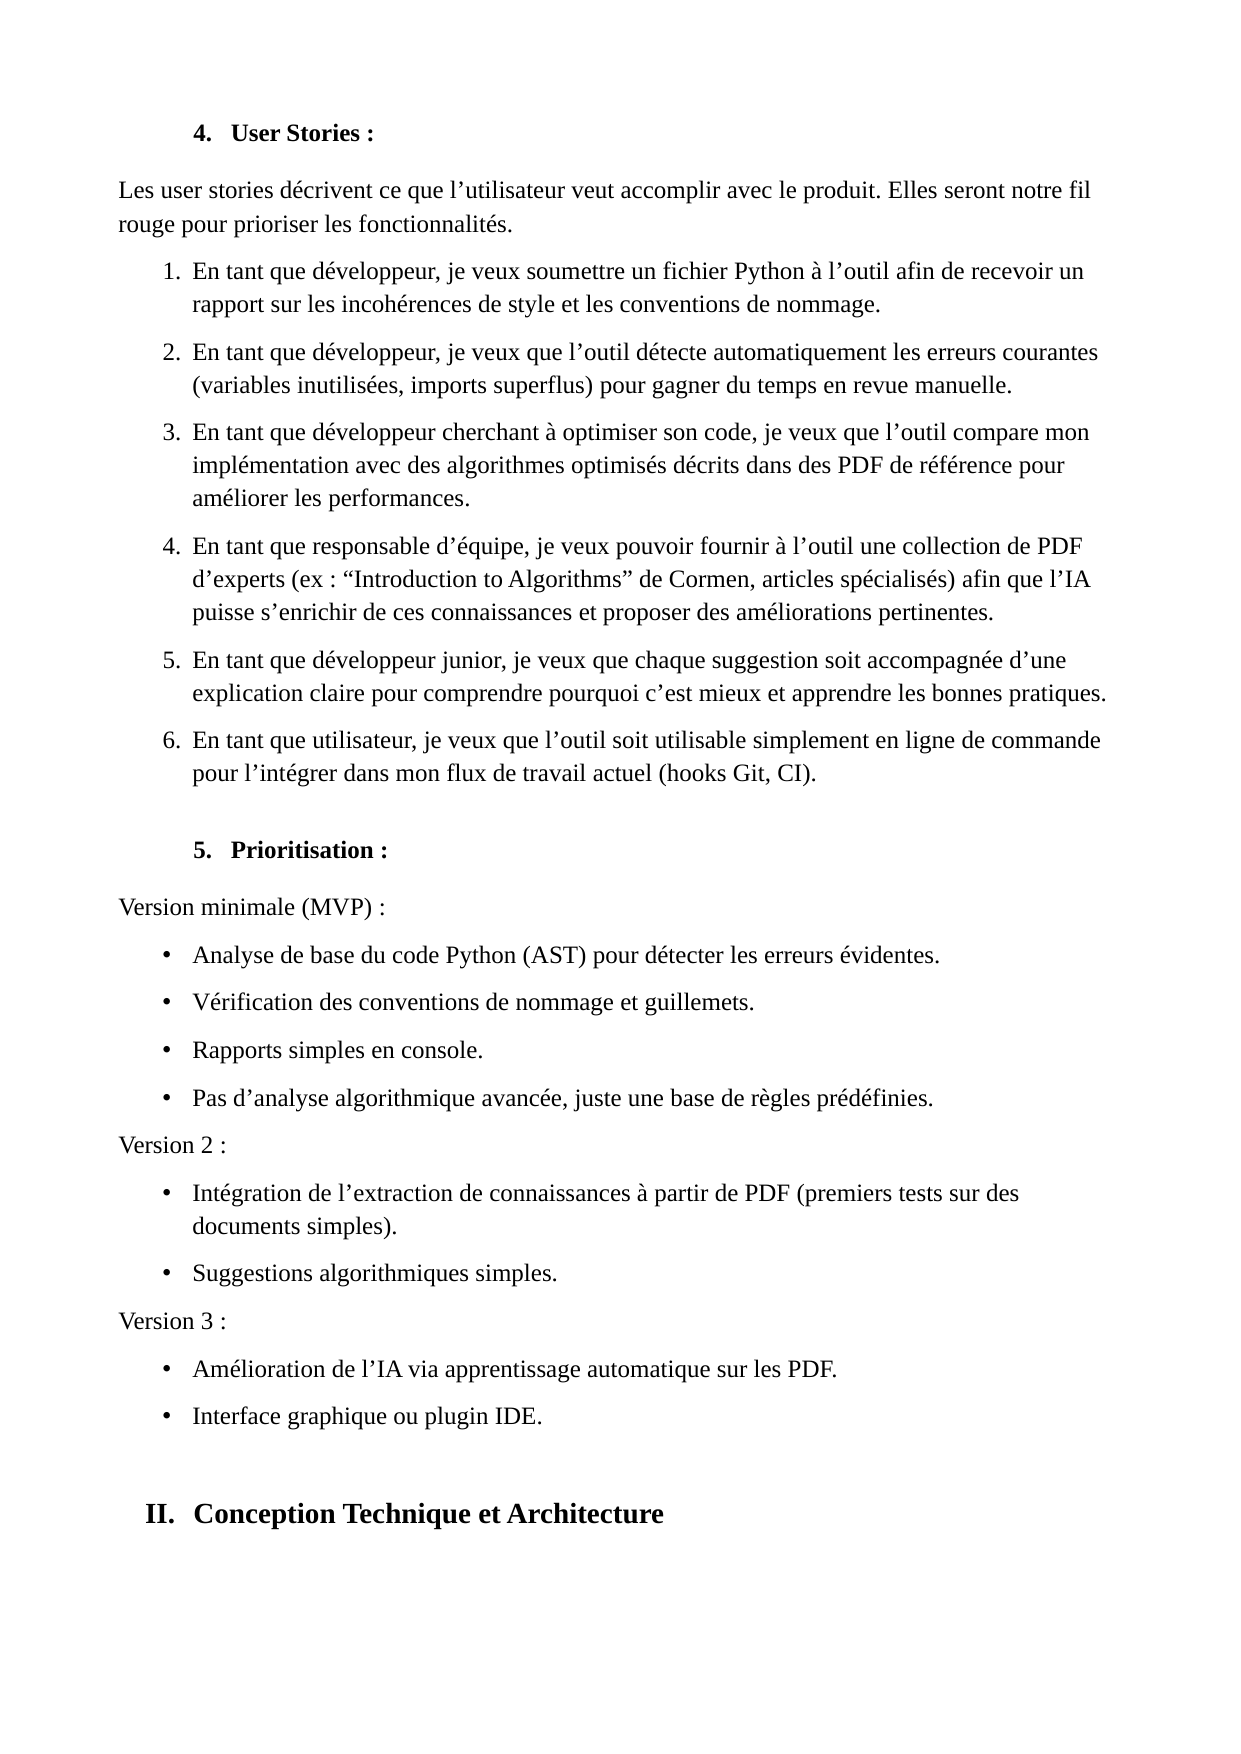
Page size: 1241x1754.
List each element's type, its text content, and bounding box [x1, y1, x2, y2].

list Pas d’analyse algorithmique avancée, juste une base de règles prédéfinies. [162, 1083, 1122, 1111]
list Vérification des conventions de nommage et guillemets. [162, 987, 1122, 1016]
list Intégration de l’extraction de connaissances à partir de PDF (premiers tests sur des documents simples). [162, 1178, 1122, 1240]
list En tant que développeur junior, je veux que chaque suggestion soit accompagnée d’une explication claire pour comprendre pourquoi c’est mieux et apprendre les bonnes pratiques. [162, 645, 1122, 707]
list User Stories : [193, 118, 1122, 147]
list En tant que développeur cherchant à optimiser son code, je veux que l’outil compare mon implémentation avec des algorithmes optimisés décrits dans des PDF de référence pour améliorer les performances. [162, 417, 1122, 512]
text Version minimale (MVP) : [118, 892, 1122, 921]
list En tant que développeur, je veux que l’outil détecte automatiquement les erreurs courantes (variables inutilisées, imports superflus) pour gagner du temps en revue manuelle. [162, 337, 1122, 399]
list Conception Technique et Architecture [175, 1497, 1122, 1530]
list En tant que responsable d’équipe, je veux pouvoir fournir à l’outil une collection de PDF d’experts (ex : “Introduction to Algorithms” de Cormen, articles spécialisés) afin que l’IA puisse s’enrichir de ces connaissances et proposer des améliorations pertinentes. [162, 531, 1122, 626]
list Analyse de base du code Python (AST) pour détecter les erreurs évidentes. [162, 940, 1122, 969]
list Interface graphique ou plugin IDE. [162, 1401, 1122, 1430]
list Prioritisation : [193, 835, 1122, 863]
list Amélioration de l’IA via apprentissage automatique sur les PDF. [162, 1354, 1122, 1382]
list Rapports simples en console. [162, 1035, 1122, 1064]
list En tant que développeur, je veux soumettre un fichier Python à l’outil afin de recevoir un rapport sur les incohérences de style et les conventions de nommage. [162, 256, 1122, 318]
list Suggestions algorithmiques simples. [162, 1258, 1122, 1287]
text Les user stories décrivent ce que l’utilisateur veut accomplir avec le produit. Elles seront notre fil rouge pour prioriser les fonctionnalités. [118, 176, 1122, 237]
list En tant que utilisateur, je veux que l’outil soit utilisable simplement en ligne de commande pour l’intégrer dans mon flux de travail actuel (hooks Git, CI). [162, 725, 1122, 787]
text Version 2 : [118, 1130, 1122, 1159]
text Version 3 : [118, 1306, 1122, 1335]
